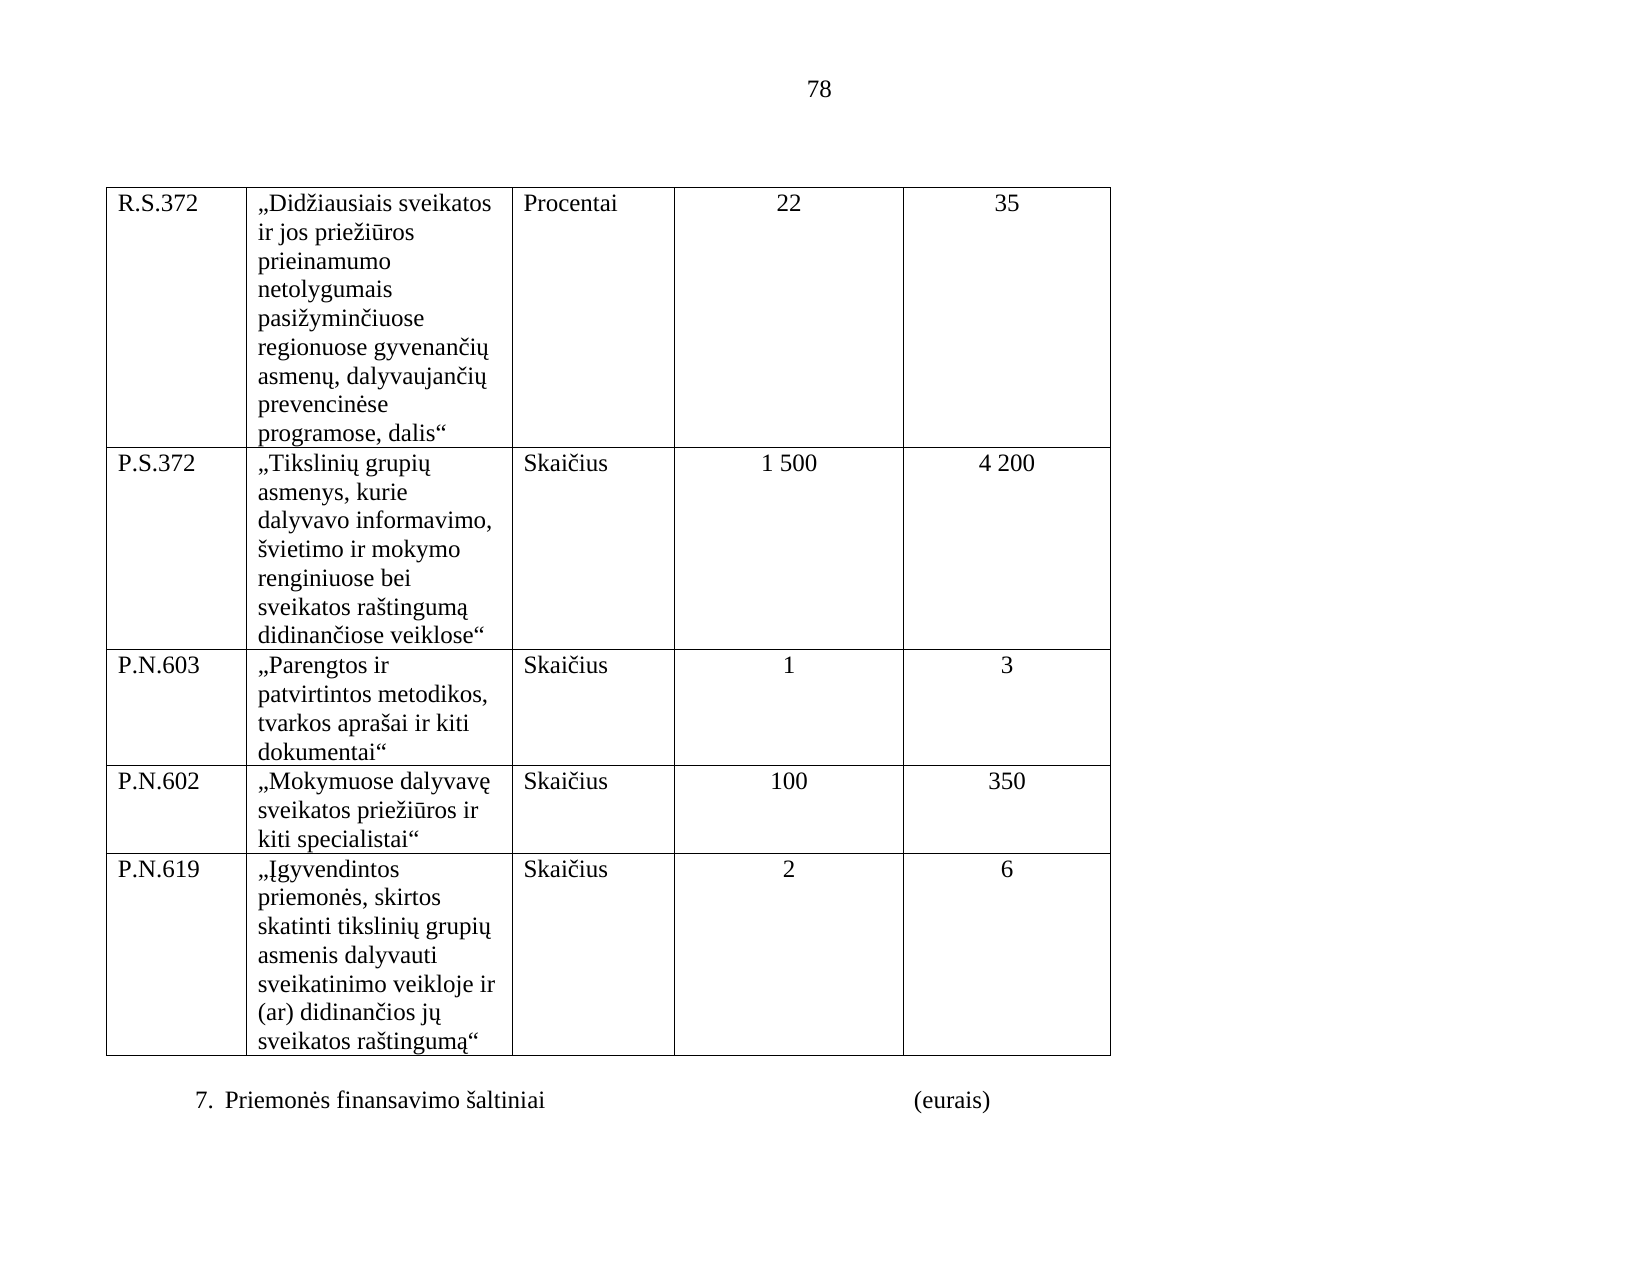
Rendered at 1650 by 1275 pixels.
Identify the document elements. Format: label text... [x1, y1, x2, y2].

table_cell 6 [904, 854, 1110, 1055]
table_cell Skaičius [513, 448, 674, 649]
text 7. Priemonės finansavimo šaltiniai (eurais) [106, 1085, 1458, 1113]
table_cell P.S.372 [107, 448, 246, 649]
table_cell Skaičius [513, 650, 674, 765]
table_cell P.N.619 [107, 854, 246, 1055]
table_cell 22 [675, 188, 903, 447]
table_cell 100 [675, 766, 903, 853]
table_cell P.N.603 [107, 650, 246, 765]
table_cell 350 [904, 766, 1110, 853]
table_cell Procentai [513, 188, 674, 447]
table_cell „Parengtos ir patvirtintos metodikos, tvarkos aprašai ir kiti dokumentai“ [247, 650, 512, 765]
table_cell „Didžiausiais sveikatos ir jos priežiūros prieinamumo netolygumais pasižyminčiuose regionuose gyvenančių asmenų, dalyvaujančių prevencinėse programose, dalis“ [247, 188, 512, 447]
table_cell Skaičius [513, 854, 674, 1055]
table_cell 1 500 [675, 448, 903, 649]
table_cell 4 200 [904, 448, 1110, 649]
table_cell Skaičius [513, 766, 674, 853]
table_cell „Įgyvendintos priemonės, skirtos skatinti tikslinių grupių asmenis dalyvauti sveikatinimo veikloje ir (ar) didinančios jų sveikatos raštingumą“ [247, 854, 512, 1055]
table_cell 35 [904, 188, 1110, 447]
table_cell „Mokymuose dalyvavę sveikatos priežiūros ir kiti specialistai“ [247, 766, 512, 853]
table_cell P.N.602 [107, 766, 246, 853]
table_cell 1 [675, 650, 903, 765]
table_cell 2 [675, 854, 903, 1055]
table_cell 3 [904, 650, 1110, 765]
table_cell „Tikslinių grupių asmenys, kurie dalyvavo informavimo, švietimo ir mokymo renginiuose bei sveikatos raštingumą didinančiose veiklose“ [247, 448, 512, 649]
table_cell R.S.372 [107, 188, 246, 447]
